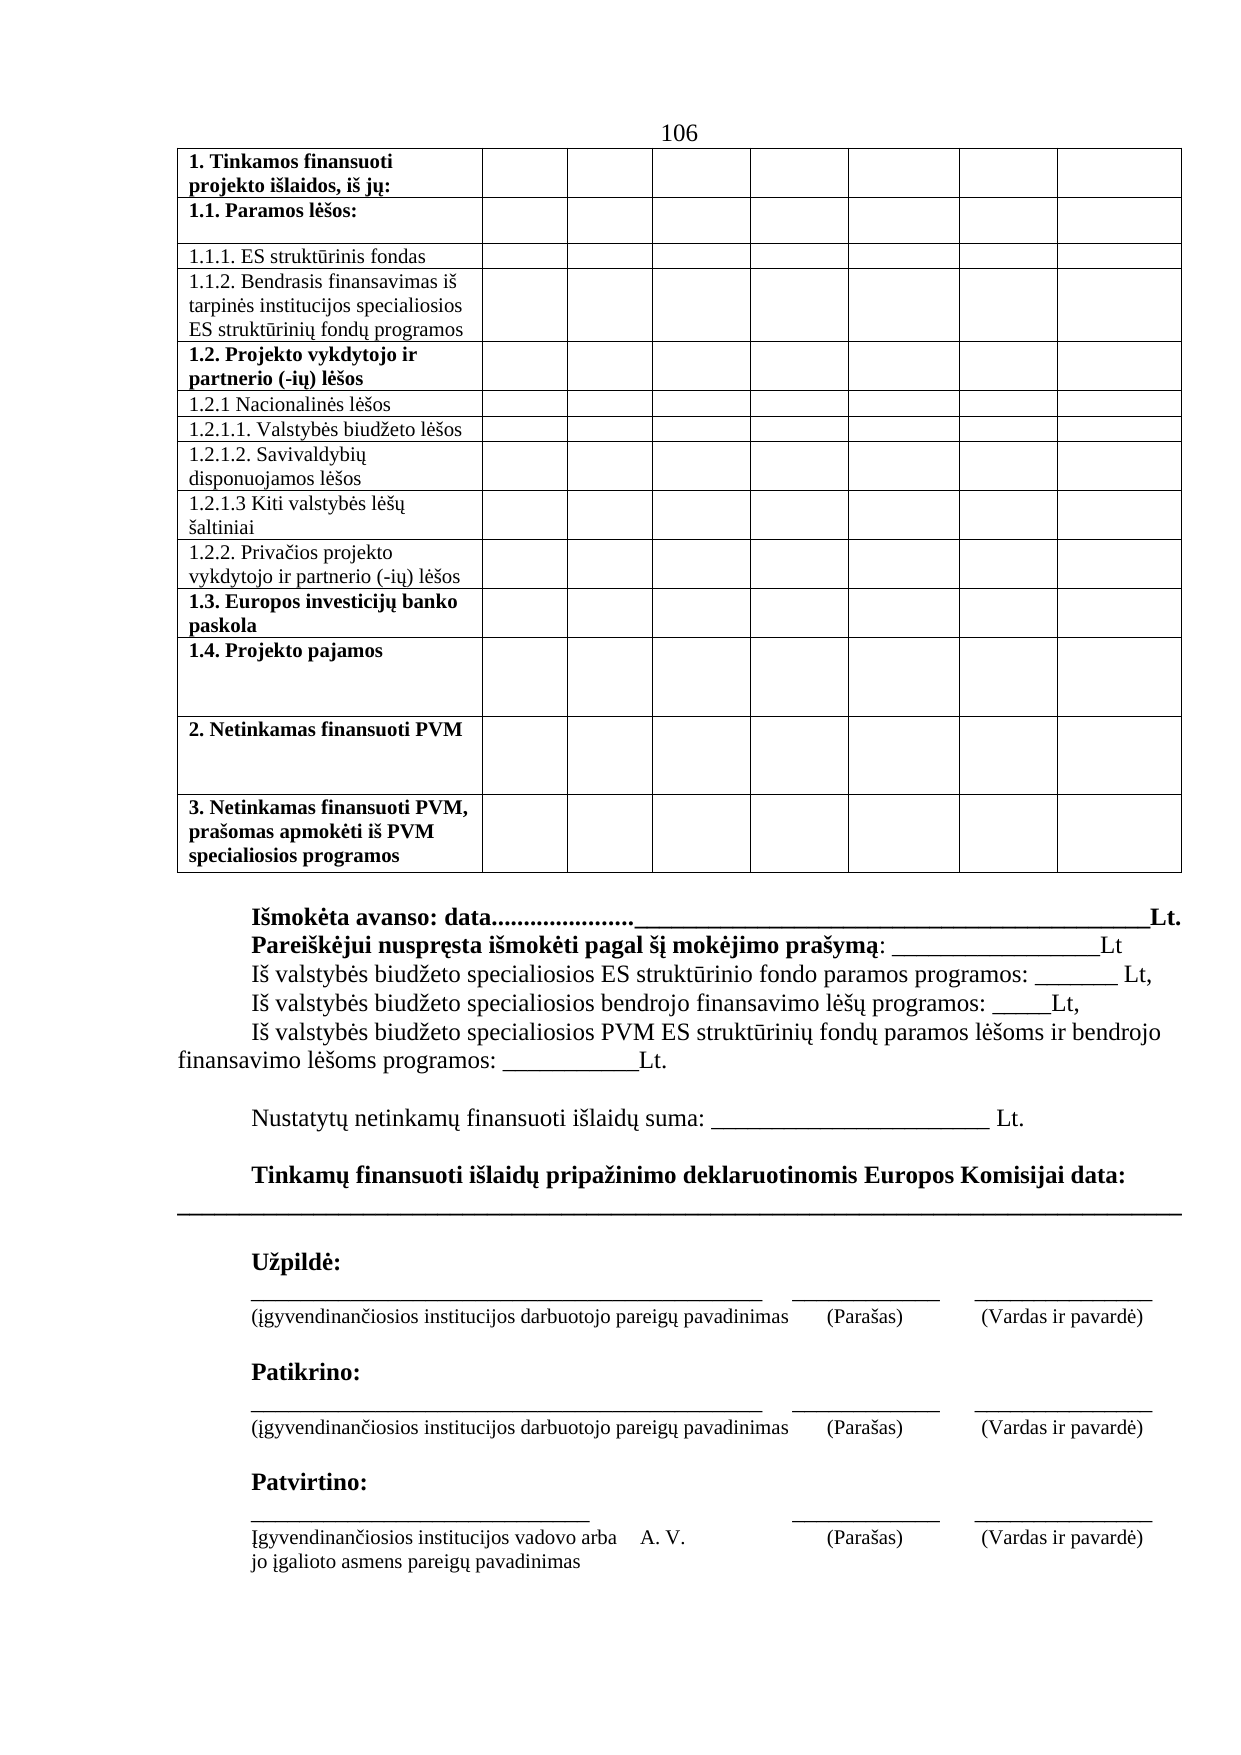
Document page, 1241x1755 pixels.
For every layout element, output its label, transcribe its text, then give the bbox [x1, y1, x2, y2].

text Iš valstybės biudžeto specialiosios bendrojo finansavimo lėšų programos: Lt, [177, 988, 1181, 1017]
table_cell [1058, 589, 1181, 637]
table_cell [1058, 717, 1181, 794]
table_cell [568, 491, 652, 539]
table_cell 1.1.1. ES struktūrinis fondas [178, 244, 482, 268]
table_cell [849, 149, 959, 197]
table_cell [483, 717, 567, 794]
table_cell [751, 417, 848, 441]
table_cell [568, 244, 652, 268]
table_cell [483, 391, 567, 416]
table_cell 1.1.2. Bendrasis finansavimas iš tarpinės institucijos specialiosios ES struktūrinių fondų programos [178, 269, 482, 341]
table_cell [483, 638, 567, 716]
text Užpildė: [177, 1247, 1181, 1276]
table_cell [1058, 149, 1181, 197]
table_cell [849, 491, 959, 539]
table_cell [751, 540, 848, 588]
table_cell [849, 795, 959, 872]
table_cell [1058, 342, 1181, 390]
table_cell [568, 417, 652, 441]
table_cell [849, 342, 959, 390]
table_cell [751, 269, 848, 341]
text jo įgalioto asmens pareigų pavadinimas [177, 1549, 1181, 1573]
table_cell 1.2. Projekto vykdytojo ir partnerio (-ių) lėšos [178, 342, 482, 390]
table_cell [653, 244, 750, 268]
table_cell [483, 417, 567, 441]
table_cell [960, 638, 1057, 716]
table_cell [849, 391, 959, 416]
table_cell [653, 269, 750, 341]
table_cell [849, 269, 959, 341]
table_cell 1.2.1 Nacionalinės lėšos [178, 391, 482, 416]
table_cell [653, 198, 750, 243]
table_cell [960, 795, 1057, 872]
table_cell [568, 198, 652, 243]
table_cell 1.3. Europos investicijų banko paskola [178, 589, 482, 637]
table_cell [751, 717, 848, 794]
table_cell [849, 540, 959, 588]
text Nustatytų netinkamų finansuoti išlaidų suma: Lt. [177, 1103, 1181, 1132]
table_cell [751, 244, 848, 268]
table_cell [960, 149, 1057, 197]
text (įgyvendinančiosios institucijos darbuotojo pareigų pavadinimas (Parašas) (Vardas ir pavardė) [177, 1414, 1181, 1439]
table_cell [849, 589, 959, 637]
table_cell [568, 795, 652, 872]
table_cell [960, 442, 1057, 490]
table_cell [568, 442, 652, 490]
table_cell [653, 491, 750, 539]
table_cell [960, 391, 1057, 416]
table_cell [1058, 198, 1181, 243]
table_cell 1.2.2. Privačios projekto vykdytojo ir partnerio (-ių) lėšos [178, 540, 482, 588]
table_cell [483, 198, 567, 243]
table_cell [1058, 540, 1181, 588]
table_cell [1058, 391, 1181, 416]
table_cell [849, 717, 959, 794]
table_cell [1058, 491, 1181, 539]
table_cell [483, 244, 567, 268]
table_cell [568, 589, 652, 637]
table_cell [751, 149, 848, 197]
table_cell [568, 717, 652, 794]
table_cell [751, 198, 848, 243]
table_cell [1058, 417, 1181, 441]
table_cell [653, 342, 750, 390]
table_cell [960, 540, 1057, 588]
table_cell [1058, 442, 1181, 490]
table_cell [483, 491, 567, 539]
text Išmokėta avanso: data Lt. [177, 902, 1181, 931]
table_cell [568, 149, 652, 197]
table_cell 1. Tinkamos finansuoti projekto išlaidos, iš jų: [178, 149, 482, 197]
table_cell [483, 540, 567, 588]
table_cell [653, 391, 750, 416]
table_cell [568, 342, 652, 390]
table_cell [653, 717, 750, 794]
text Įgyvendinančiosios institucijos vadovo arba A. V. (Parašas) (Vardas ir pavardė) [177, 1525, 1181, 1549]
table_cell [751, 795, 848, 872]
table_cell [960, 269, 1057, 341]
table_cell [849, 417, 959, 441]
table_cell 1.2.1.3 Kiti valstybės lėšų šaltiniai [178, 491, 482, 539]
table_cell 1.4. Projekto pajamos [178, 638, 482, 716]
table_cell [483, 342, 567, 390]
table_cell [960, 244, 1057, 268]
text Pareiškėjui nuspręsta išmokėti pagal šį mokėjimo prašymą: Lt [177, 931, 1181, 959]
text (įgyvendinančiosios institucijos darbuotojo pareigų pavadinimas (Parašas) (Vardas ir pavardė) [177, 1304, 1181, 1328]
table_cell [751, 442, 848, 490]
table_cell [960, 589, 1057, 637]
table_cell 1.2.1.1. Valstybės biudžeto lėšos [178, 417, 482, 441]
table_cell [653, 540, 750, 588]
table_cell [568, 269, 652, 341]
table_cell [483, 589, 567, 637]
table_cell [1058, 244, 1181, 268]
table_cell [568, 540, 652, 588]
text Iš valstybės biudžeto specialiosios ES struktūrinio fondo paramos programos: Lt, [177, 959, 1181, 988]
text Patvirtino: [177, 1467, 1181, 1496]
text Patikrino: [177, 1357, 1181, 1386]
table_cell [960, 491, 1057, 539]
table_cell 2. Netinkamas finansuoti PVM [178, 717, 482, 794]
table_cell [653, 442, 750, 490]
table_cell [849, 638, 959, 716]
table_cell [751, 589, 848, 637]
table_cell [653, 795, 750, 872]
table_cell [1058, 795, 1181, 872]
table_cell [751, 638, 848, 716]
table_cell [653, 417, 750, 441]
text Iš valstybės biudžeto specialiosios PVM ES struktūrinių fondų paramos lėšoms ir bendrojo finansavimo lėšoms programos: Lt. [177, 1017, 1181, 1074]
table_cell [849, 244, 959, 268]
table_cell [751, 342, 848, 390]
table_cell [483, 149, 567, 197]
table_cell [568, 638, 652, 716]
table_cell 1.1. Paramos lėšos: [178, 198, 482, 243]
table_cell [960, 342, 1057, 390]
table_cell [483, 795, 567, 872]
table_cell [960, 417, 1057, 441]
table_cell [849, 442, 959, 490]
table_cell [653, 589, 750, 637]
table_cell [568, 391, 652, 416]
table_cell [483, 269, 567, 341]
table_cell [960, 717, 1057, 794]
table_cell [1058, 638, 1181, 716]
table_cell [751, 391, 848, 416]
table_cell [483, 442, 567, 490]
table_cell [653, 149, 750, 197]
table_cell [1058, 269, 1181, 341]
table_cell [960, 198, 1057, 243]
table_cell [751, 491, 848, 539]
table_cell [653, 638, 750, 716]
table_cell 1.2.1.2. Savivaldybių disponuojamos lėšos [178, 442, 482, 490]
table_cell 3. Netinkamas finansuoti PVM, prašomas apmokėti iš PVM specialiosios programos [178, 795, 482, 872]
table_cell [849, 198, 959, 243]
text Tinkamų finansuoti išlaidų pripažinimo deklaruotinomis Europos Komisijai data: [177, 1161, 1181, 1214]
